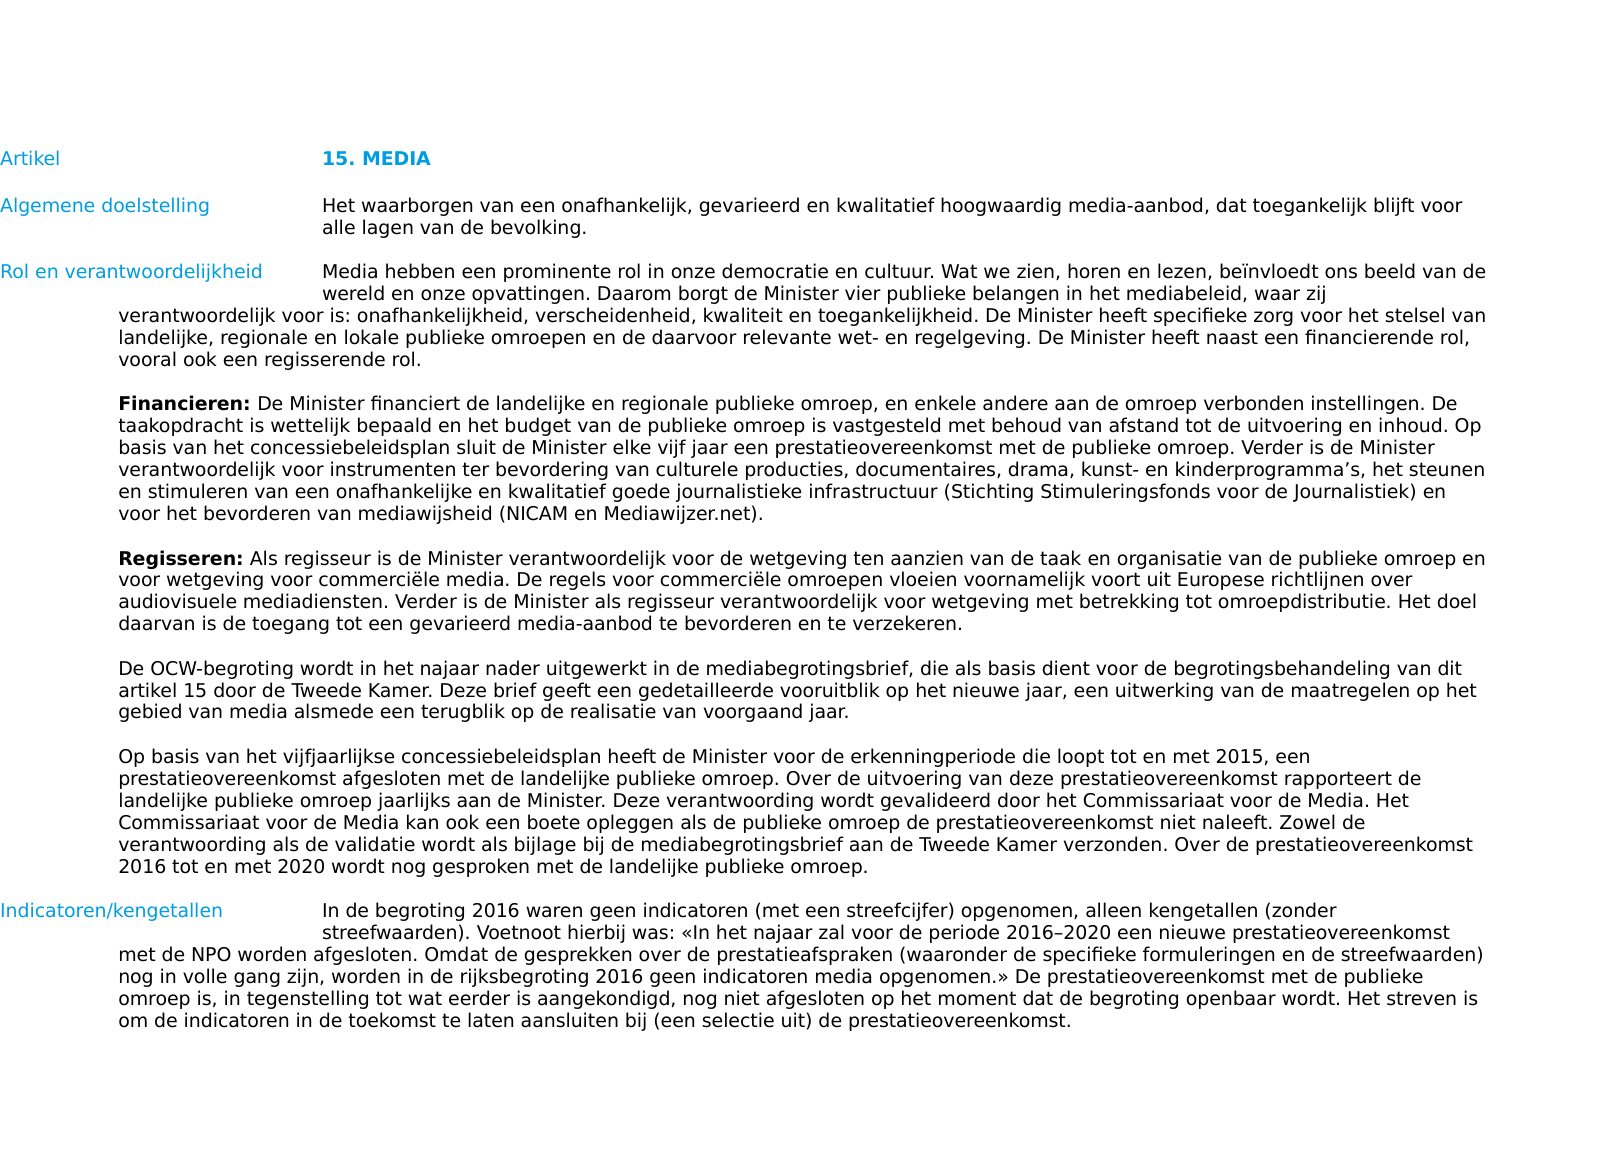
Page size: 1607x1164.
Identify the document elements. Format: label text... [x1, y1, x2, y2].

text Artikel [0, 148, 322, 170]
text Op basis van het vijfjaarlijkse concessiebeleidsplan heeft de Minister voor de erkenningperiode die loopt tot en met 2015, een prestatieovereenkomst afgesloten met de landelijke publieke omroep. Over de uitvoering van deze prestatieovereenkomst rapporteert de landelijke publieke omroep jaarlijks aan de Minister. Deze verantwoording wordt gevalideerd door het Commissariaat voor de Media. Het Commissariaat voor de Media kan ook een boete opleggen als de publieke omroep de prestatieovereenkomst niet naleeft. Zowel de verantwoording als de validatie wordt als bijlage bij de mediabegrotingsbrief aan de Tweede Kamer verzonden. Over de prestatieovereenkomst 2016 tot en met 2020 wordt nog gesproken met de landelijke publieke omroep. [118, 746, 1488, 877]
text In de begroting 2016 waren geen indicatoren (met een streefcijfer) opgenomen, alleen kengetallen (zonder streefwaarden). Voetnoot hierbij was: «In het najaar zal voor de periode 2016–2020 een nieuwe prestatieovereenkomst met de NPO worden afgesloten. Omdat de gesprekken over de prestatieafspraken (waaronder de specifieke formuleringen en de streefwaarden) nog in volle gang zijn, worden in de rijksbegroting 2016 geen indicatoren media opgenomen.» De prestatieovereenkomst met de publieke omroep is, in tegenstelling tot wat eerder is aangekondigd, nog niet afgesloten op het moment dat de begroting openbaar wordt. Het streven is om de indicatoren in de toekomst te laten aansluiten bij (een selectie uit) de prestatieovereenkomst. [0, 900, 1488, 1032]
text De OCW-begroting wordt in het najaar nader uitgewerkt in de mediabegrotingsbrief, die als basis dient voor de begrotingsbehandeling van dit artikel 15 door de Tweede Kamer. Deze brief geeft een gedetailleerde vooruitblik op het nieuwe jaar, een uitwerking van de maatregelen op het gebied van media alsmede een terugblik op de realisatie van voorgaand jaar. [118, 657, 1488, 723]
text Rol en verantwoordelijkheid [0, 261, 322, 283]
text Media hebben een prominente rol in onze democratie en cultuur. Wat we zien, horen en lezen, beïnvloedt ons beeld van de wereld en onze opvattingen. Daarom borgt de Minister vier publieke belangen in het mediabeleid, waar zij verantwoordelijk voor is: onafhankelijkheid, verscheidenheid, kwaliteit en toegankelijkheid. De Minister heeft specifieke zorg voor het stelsel van landelijke, regionale en lokale publieke omroepen en de daarvoor relevante wet- en regelgeving. De Minister heeft naast een financierende rol, vooral ook een regisserende rol. [0, 261, 1488, 371]
text Indicatoren/kengetallen [0, 900, 322, 922]
subtitle 15. MEDIA [0, 148, 1488, 178]
text Regisseren: Als regisseur is de Minister verantwoordelijk voor de wetgeving ten aanzien van de taak en organisatie van de publieke omroep en voor wetgeving voor commerciële media. De regels voor commerciële omroepen vloeien voornamelijk voort uit Europese richtlijnen over audiovisuele mediadiensten. Verder is de Minister als regisseur verantwoordelijk voor wetgeving met betrekking tot omroepdistributie. Het doel daarvan is de toegang tot een gevarieerd media-aanbod te bevorderen en te verzekeren. [118, 547, 1488, 635]
text Financieren: De Minister financiert de landelijke en regionale publieke omroep, en enkele andere aan de omroep verbonden instellingen. De taakopdracht is wettelijk bepaald en het budget van de publieke omroep is vastgesteld met behoud van afstand tot de uitvoering en inhoud. Op basis van het concessiebeleidsplan sluit de Minister elke vijf jaar een prestatieovereenkomst met de publieke omroep. Verder is de Minister verantwoordelijk voor instrumenten ter bevordering van culturele producties, documentaires, drama, kunst- en kinderprogramma’s, het steunen en stimuleren van een onafhankelijke en kwalitatief goede journalistieke infrastructuur (Stichting Stimuleringsfonds voor de Journalistiek) en voor het bevorderen van mediawijsheid (NICAM en Mediawijzer.net). [118, 393, 1488, 525]
text Het waarborgen van een onafhankelijk, gevarieerd en kwalitatief hoogwaardig media-aanbod, dat toegankelijk blijft voor alle lagen van de bevolking. [0, 195, 1488, 239]
text Algemene doelstelling [0, 195, 322, 217]
